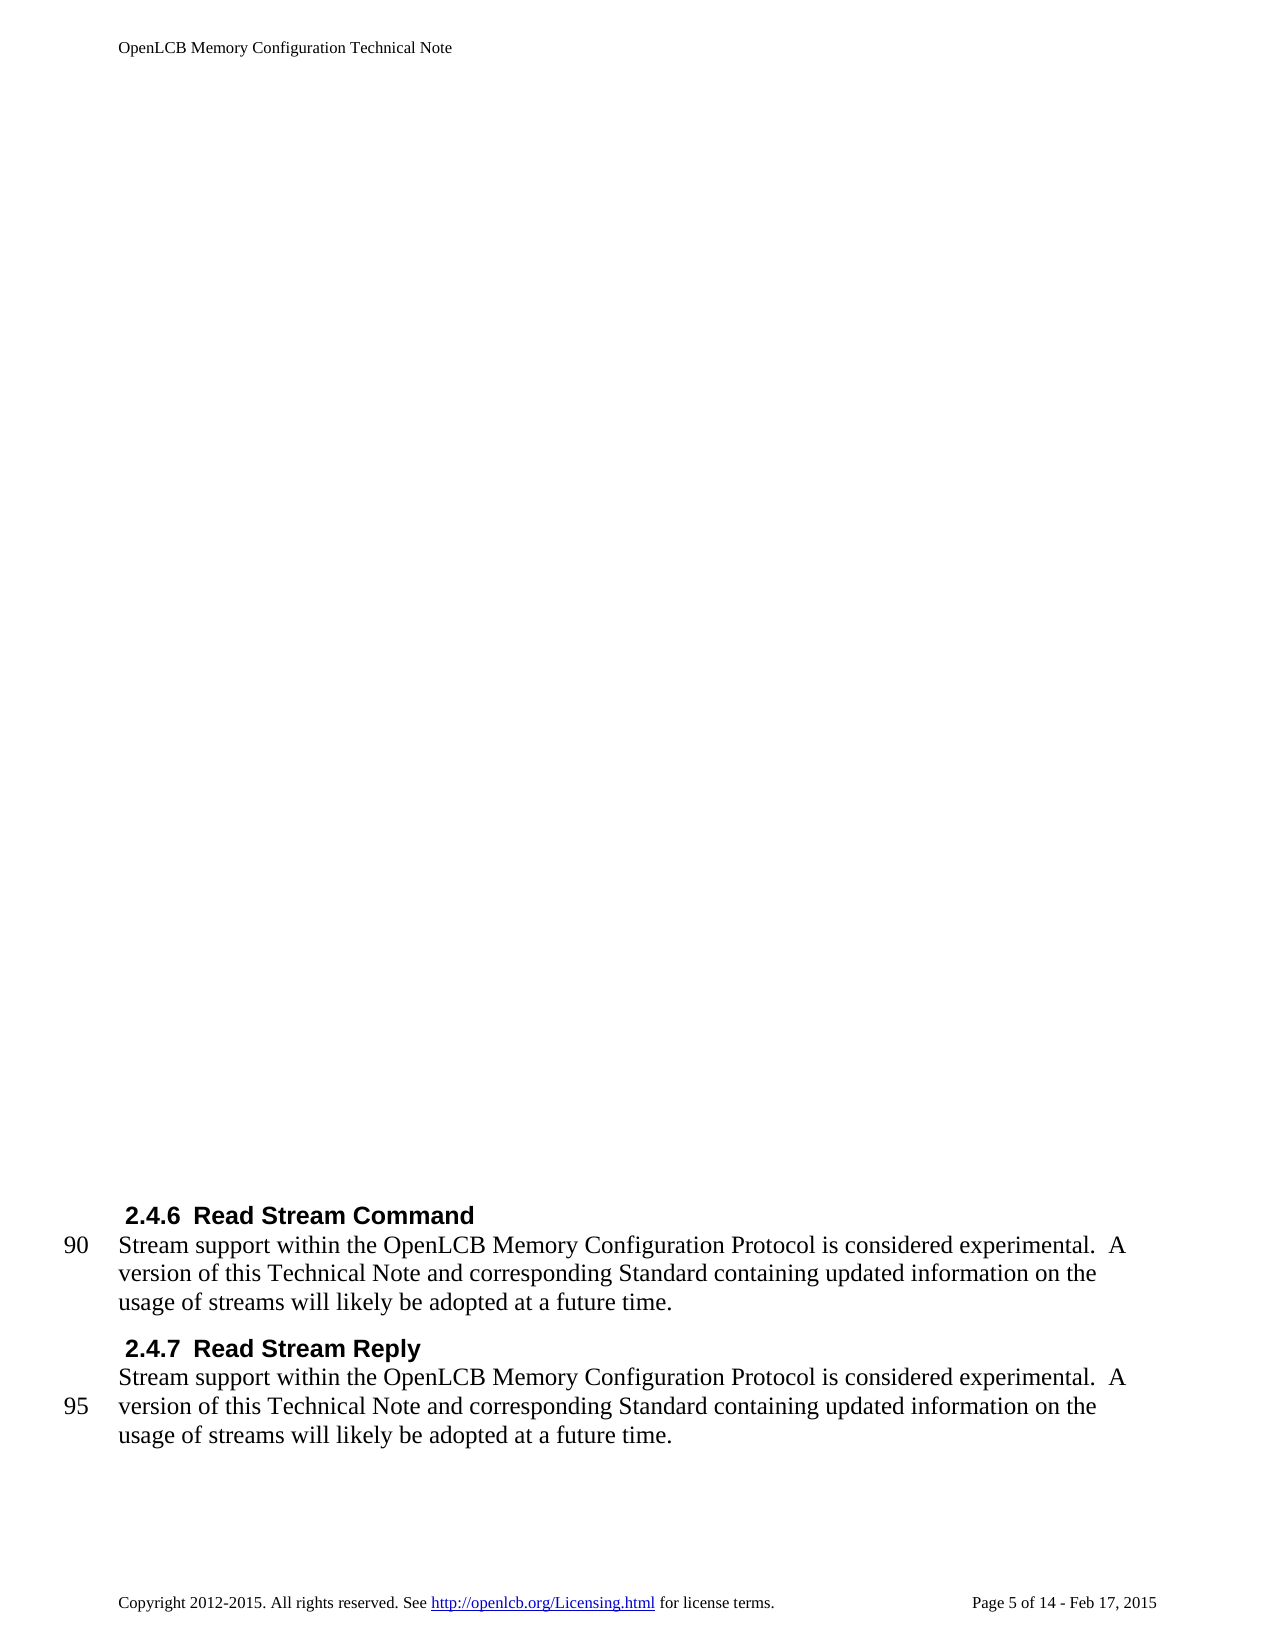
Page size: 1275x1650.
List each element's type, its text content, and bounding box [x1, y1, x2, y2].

text Stream support within the OpenLCB Memory Configuration Protocol is considered experimental. A version of this Technical Note and corresponding Standard containing updated information on the usage of streams will likely be adopted at a future time. [118, 1230, 1157, 1316]
subtitle Read Stream Command [118, 1201, 1157, 1230]
text Stream support within the OpenLCB Memory Configuration Protocol is considered experimental. A version of this Technical Note and corresponding Standard containing updated information on the usage of streams will likely be adopted at a future time. [118, 1362, 1157, 1449]
subtitle Read Stream Reply [118, 1334, 1157, 1362]
